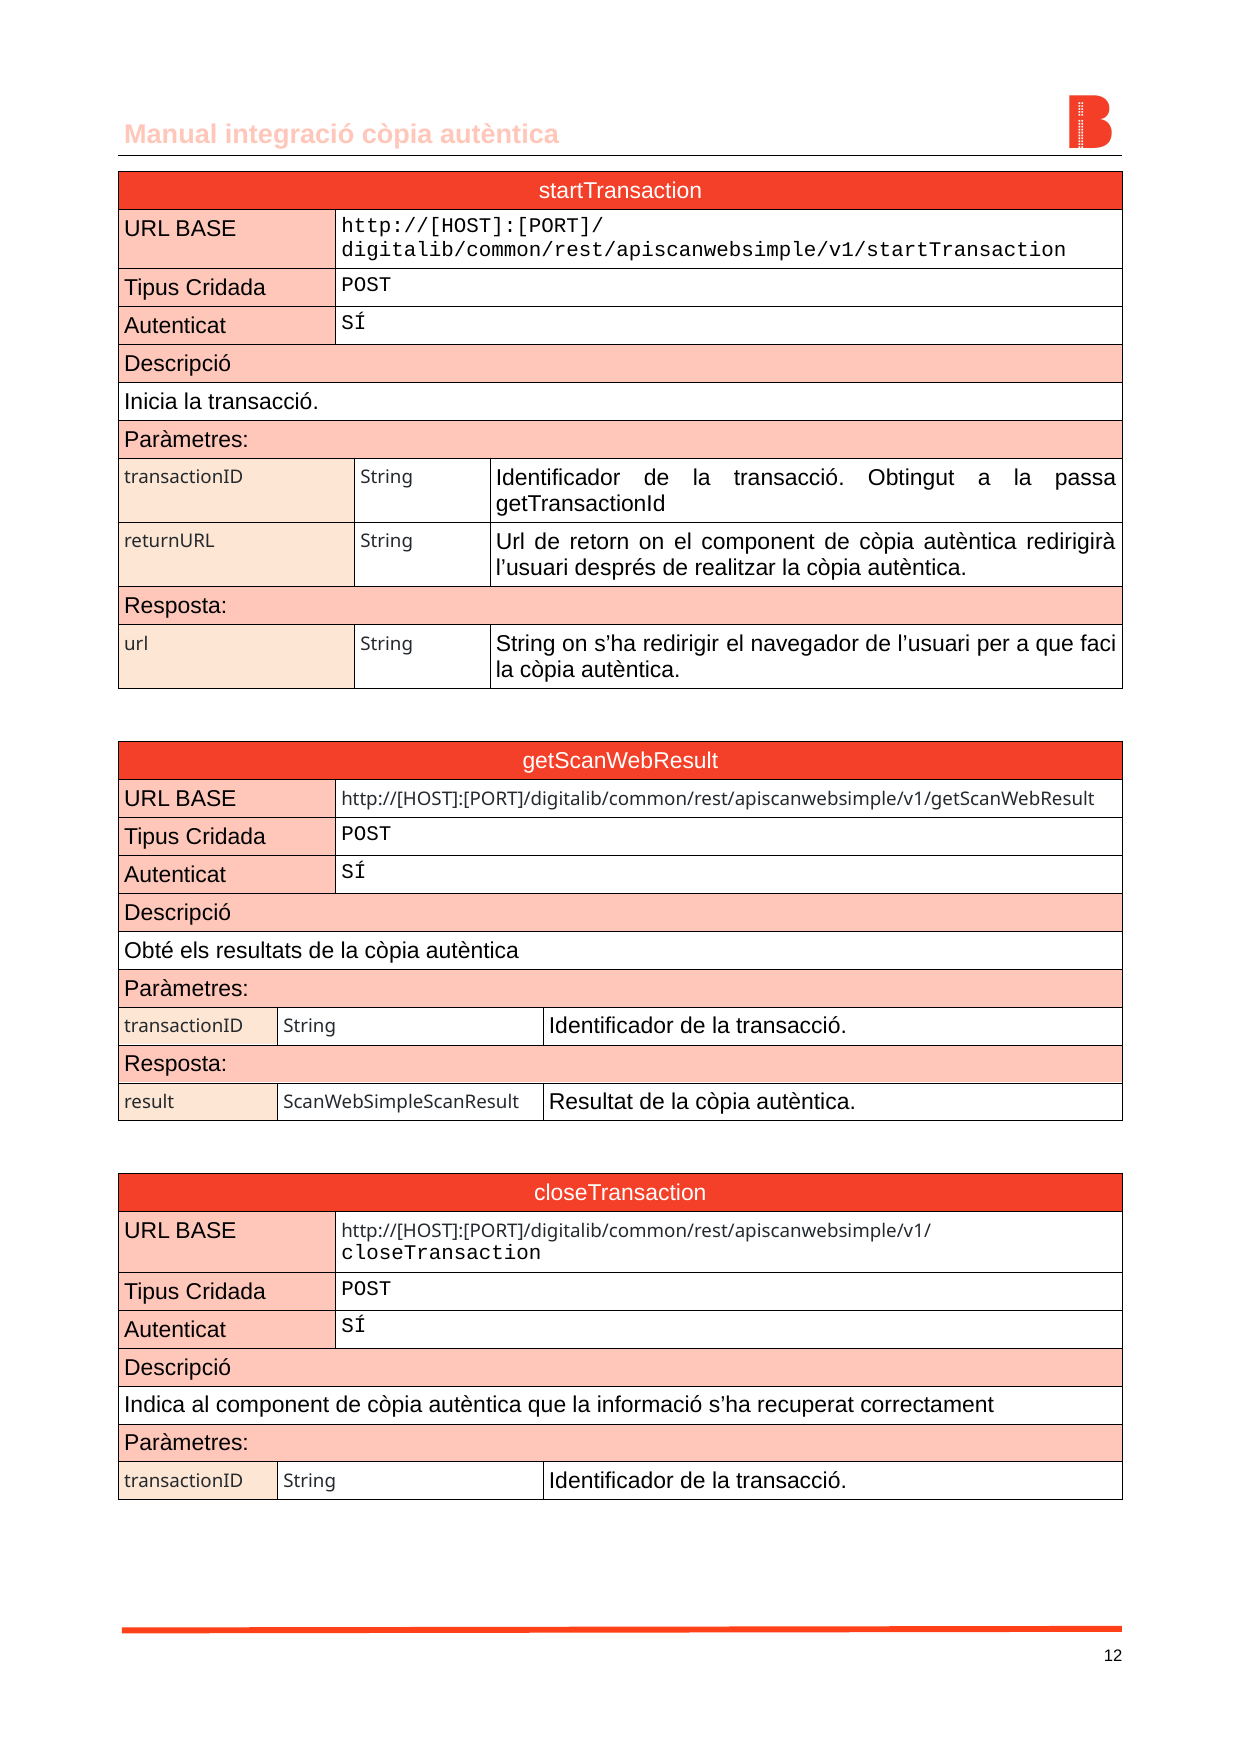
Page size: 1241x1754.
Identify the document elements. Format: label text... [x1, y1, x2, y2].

table_cell Obté els resultats de la còpia autèntica [119, 932, 1122, 969]
table_cell Autenticat [119, 856, 335, 893]
table_cell String [355, 459, 490, 522]
table_cell String on s’ha redirigir el navegador de l’usuari per a que faci la còpia autèntica. [491, 625, 1122, 688]
table_cell Resultat de la còpia autèntica. [544, 1084, 1122, 1120]
table_cell SÍ [336, 307, 1122, 344]
table_cell transactionID [119, 459, 354, 522]
table_cell Identificador de la transacció. [544, 1008, 1122, 1044]
table_cell Inicia la transacció. [119, 383, 1122, 420]
table_cell SÍ [336, 1311, 1122, 1348]
table_cell POST [336, 818, 1122, 855]
table_cell Descripció [119, 894, 1122, 931]
table_cell Descripció [119, 1349, 1122, 1386]
table_cell Tipus Cridada [119, 818, 335, 855]
table_cell URL BASE [119, 780, 335, 817]
table_cell URL BASE [119, 210, 335, 268]
table_cell Paràmetres: [119, 421, 1122, 458]
table_cell String [355, 625, 490, 688]
table_cell Paràmetres: [119, 1425, 1122, 1461]
table_cell Descripció [119, 345, 1122, 382]
table_cell ScanWebSimpleScanResult [278, 1084, 543, 1120]
table_cell SÍ [336, 856, 1122, 893]
picture [1063, 94, 1117, 150]
table_cell returnURL [119, 523, 354, 586]
table_cell Resposta: [119, 587, 1122, 624]
table_cell Indica al component de còpia autèntica que la informació s’ha recuperat correctament [119, 1387, 1122, 1423]
table_cell String [278, 1462, 543, 1499]
table_cell POST [336, 1273, 1122, 1310]
table_header startTransaction [119, 172, 1122, 209]
table_cell URL BASE [119, 1212, 335, 1272]
table_cell Tipus Cridada [119, 269, 335, 306]
table_cell result [119, 1084, 277, 1120]
table_cell Paràmetres: [119, 970, 1122, 1007]
table_cell http://[HOST]:[PORT]/digitalib/common/rest/apiscanwebsimple/v1/closeTransaction [336, 1212, 1122, 1272]
table_cell transactionID [119, 1008, 277, 1044]
table_cell http://[HOST]:[PORT]/ digitalib/common/rest/apiscanwebsimple/v1/startTransaction [336, 210, 1122, 268]
table_cell url [119, 625, 354, 688]
table_cell Identificador de la transacció. Obtingut a la passa getTransactionId [491, 459, 1122, 522]
table_cell String [355, 523, 490, 586]
table_cell String [278, 1008, 543, 1044]
table_cell transactionID [119, 1462, 277, 1499]
table_cell Url de retorn on el component de còpia autèntica redirigirà l’usuari després de realitzar la còpia autèntica. [491, 523, 1122, 586]
table_header closeTransaction [119, 1174, 1122, 1211]
table_cell Autenticat [119, 307, 335, 344]
table_header getScanWebResult [119, 742, 1122, 779]
table_cell Identificador de la transacció. [544, 1462, 1122, 1499]
table_cell Resposta: [119, 1046, 1122, 1082]
table_cell http://[HOST]:[PORT]/digitalib/common/rest/apiscanwebsimple/v1/getScanWebResult [336, 780, 1122, 817]
table_cell Autenticat [119, 1311, 335, 1348]
table_cell Tipus Cridada [119, 1273, 335, 1310]
table_cell POST [336, 269, 1122, 306]
